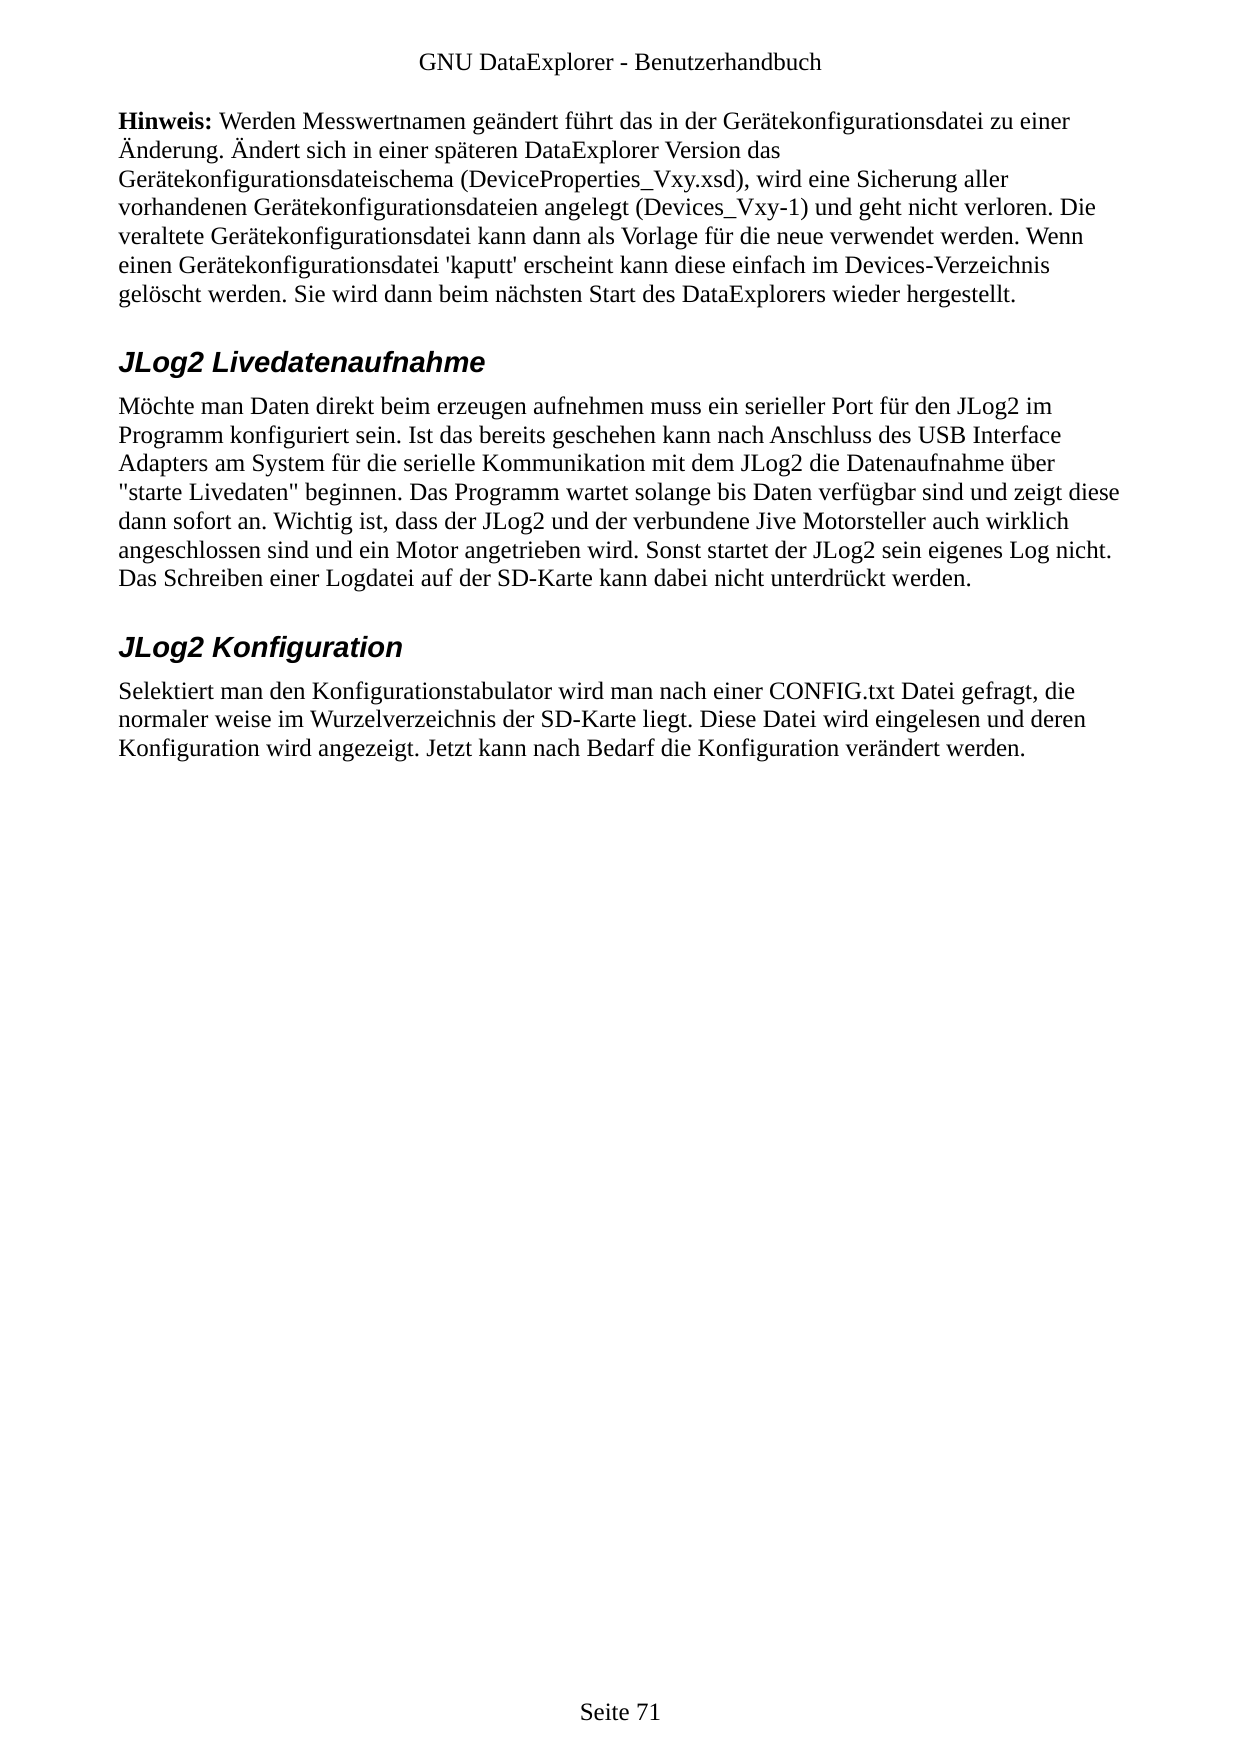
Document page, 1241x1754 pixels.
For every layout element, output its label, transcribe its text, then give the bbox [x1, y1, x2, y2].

text Selektiert man den Konfigurationstabulator wird man nach einer CONFIG.txt Datei gefragt, die normaler weise im Wurzelverzeichnis der SD-Karte liegt. Diese Datei wird eingelesen und deren Konfiguration wird angezeigt. Jetzt kann nach Bedarf die Konfiguration verändert werden. [118, 676, 1122, 762]
text Hinweis: Werden Messwertnamen geändert führt das in der Gerätekonfigurationsdatei zu einer Änderung. Ändert sich in einer späteren DataExplorer Version das Gerätekonfigurationsdateischema (DeviceProperties_Vxy.xsd), wird eine Sicherung aller vorhandenen Gerätekonfigurationsdateien angelegt (Devices_Vxy-1) und geht nicht verloren. Die veraltete Gerätekonfigurationsdatei kann dann als Vorlage für die neue verwendet werden. Wenn einen Gerätekonfigurationsdatei 'kaputt' erscheint kann diese einfach im Devices-Verzeichnis gelöscht werden. Sie wird dann beim nächsten Start des DataExplorers wieder hergestellt. [118, 106, 1122, 307]
text Möchte man Daten direkt beim erzeugen aufnehmen muss ein serieller Port für den JLog2 im Programm konfiguriert sein. Ist das bereits geschehen kann nach Anschluss des USB Interface Adapters am System für die serielle Kommunikation mit dem JLog2 die Datenaufnahme über "starte Livedaten" beginnen. Das Programm wartet solange bis Daten verfügbar sind und zeigt diese dann sofort an. Wichtig ist, dass der JLog2 und der verbundene Jive Motorsteller auch wirklich angeschlossen sind und ein Motor angetrieben wird. Sonst startet der JLog2 sein eigenes Log nicht. Das Schreiben einer Logdatei auf der SD-Karte kann dabei nicht unterdrückt werden. [118, 391, 1122, 592]
subtitle JLog2 Livedatenaufnahme [118, 345, 1122, 378]
subtitle JLog2 Konfiguration [118, 630, 1122, 663]
